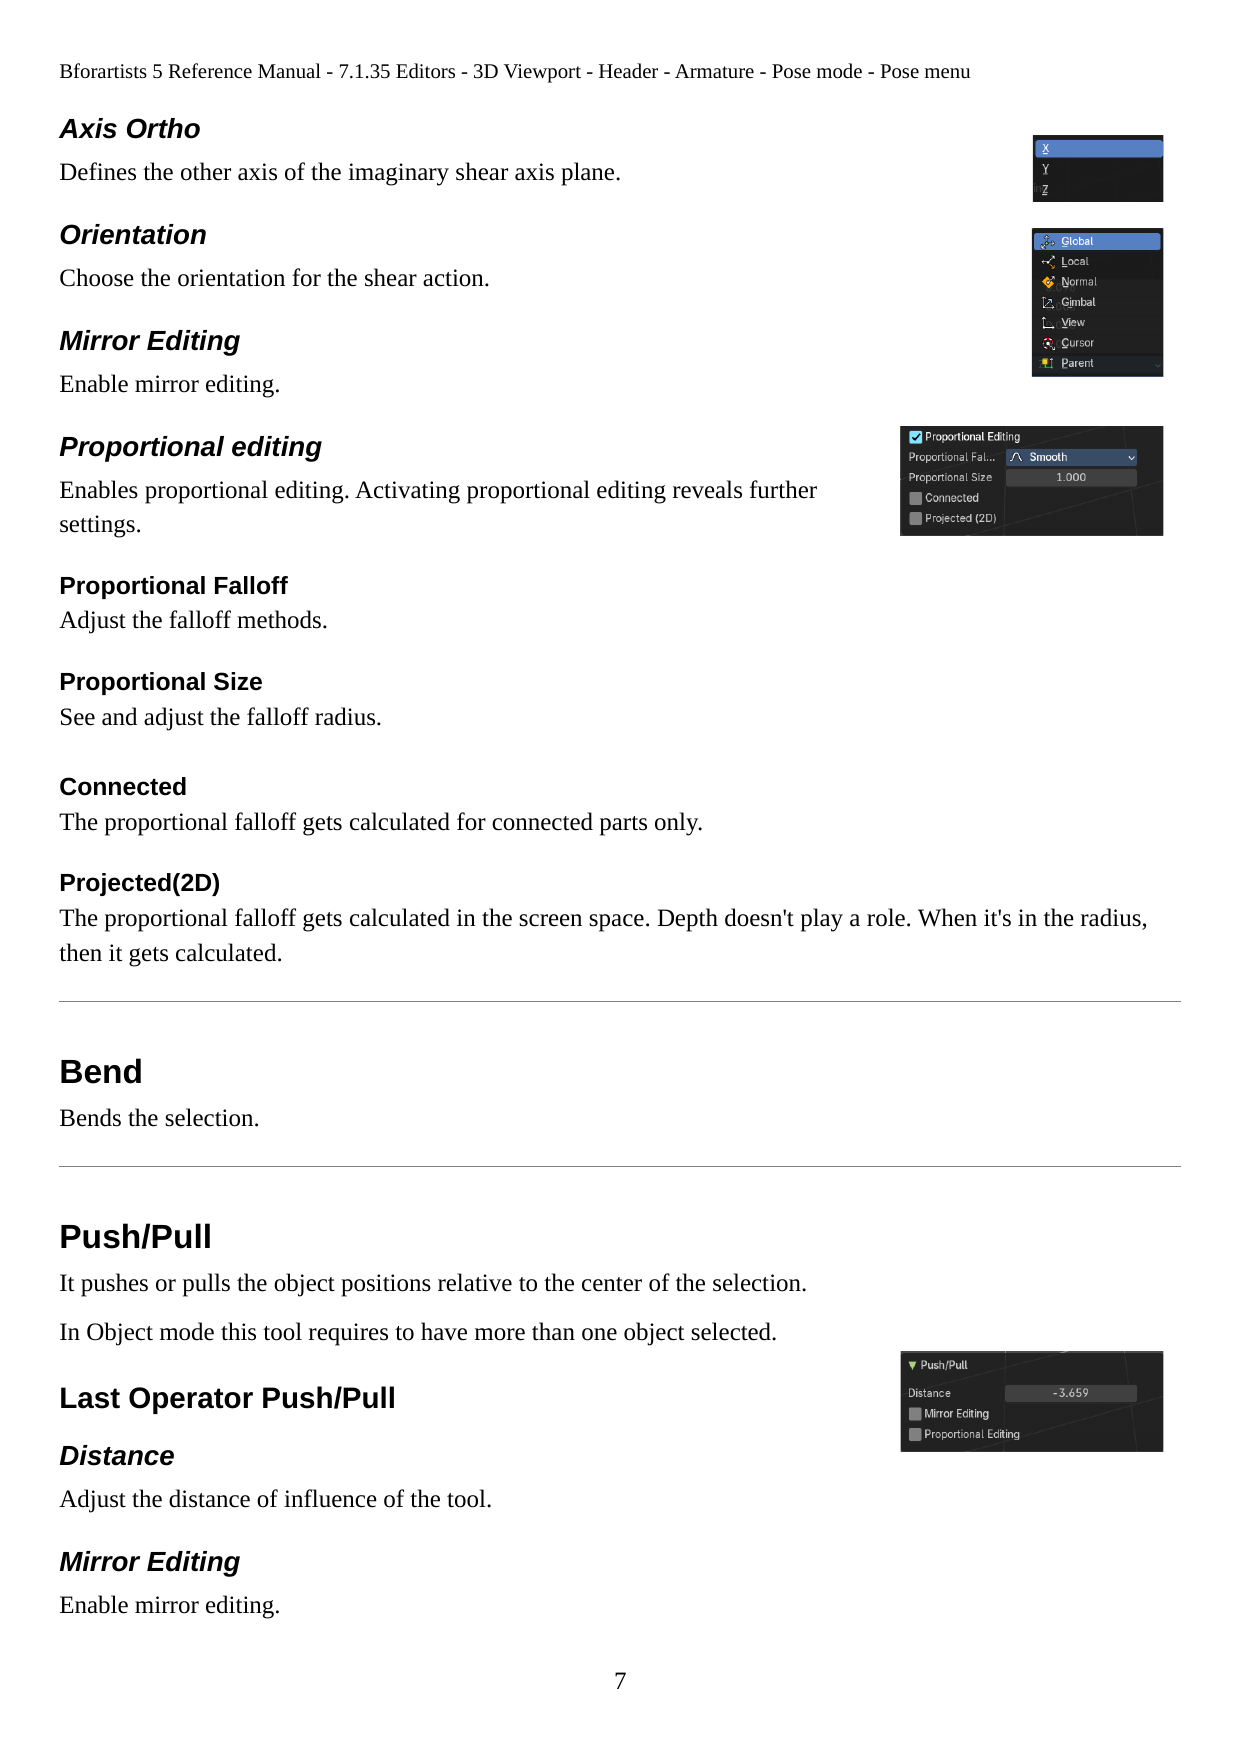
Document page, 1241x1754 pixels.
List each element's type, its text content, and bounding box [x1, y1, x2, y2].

subtitle Last Operator Push/Pull [59, 1381, 900, 1415]
picture [1032, 135, 1164, 202]
text Adjust the distance of influence of the tool. [59, 1484, 1181, 1513]
subtitle Push/Pull [59, 1217, 1181, 1256]
text In Object mode this tool requires to have more than one object selected. [59, 1317, 1181, 1346]
picture [900, 1351, 1164, 1452]
subtitle Mirror Editing [59, 324, 1031, 356]
text The proportional falloff gets calculated in the screen space. Depth doesn't play a role. When it's in the radius, then it gets calculated. [59, 903, 1181, 966]
text The proportional falloff gets calculated for connected parts only. [59, 807, 1181, 836]
text Choose the orientation for the shear action. [59, 263, 1031, 292]
subtitle [1164, 324, 1181, 356]
subtitle Proportional Size [59, 667, 1181, 696]
text Defines the other axis of the imaginary shear axis plane. [59, 157, 1032, 186]
text It pushes or pulls the object positions relative to the center of the selection. [59, 1268, 1181, 1297]
subtitle Axis Ortho [59, 113, 1181, 144]
subtitle Distance [59, 1440, 1181, 1472]
subtitle Mirror Editing [59, 1546, 1181, 1577]
subtitle Projected(2D) [59, 868, 1181, 897]
text Bends the selection. [59, 1103, 1181, 1132]
subtitle [1164, 430, 1181, 462]
subtitle Proportional editing [59, 430, 900, 462]
subtitle Connected [59, 772, 1181, 801]
text Enable mirror editing. [59, 1590, 1181, 1619]
text See and adjust the falloff radius. [59, 702, 1181, 731]
subtitle [1164, 1381, 1181, 1415]
picture [900, 426, 1164, 536]
text Enable mirror editing. [59, 369, 1181, 398]
text Enables proportional editing. Activating proportional editing reveals further settings. [59, 475, 1181, 538]
subtitle Bend [59, 1052, 1181, 1090]
subtitle Orientation [59, 218, 1181, 250]
picture [1031, 228, 1164, 377]
text Adjust the falloff methods. [59, 606, 1181, 634]
subtitle Proportional Falloff [59, 571, 1181, 599]
